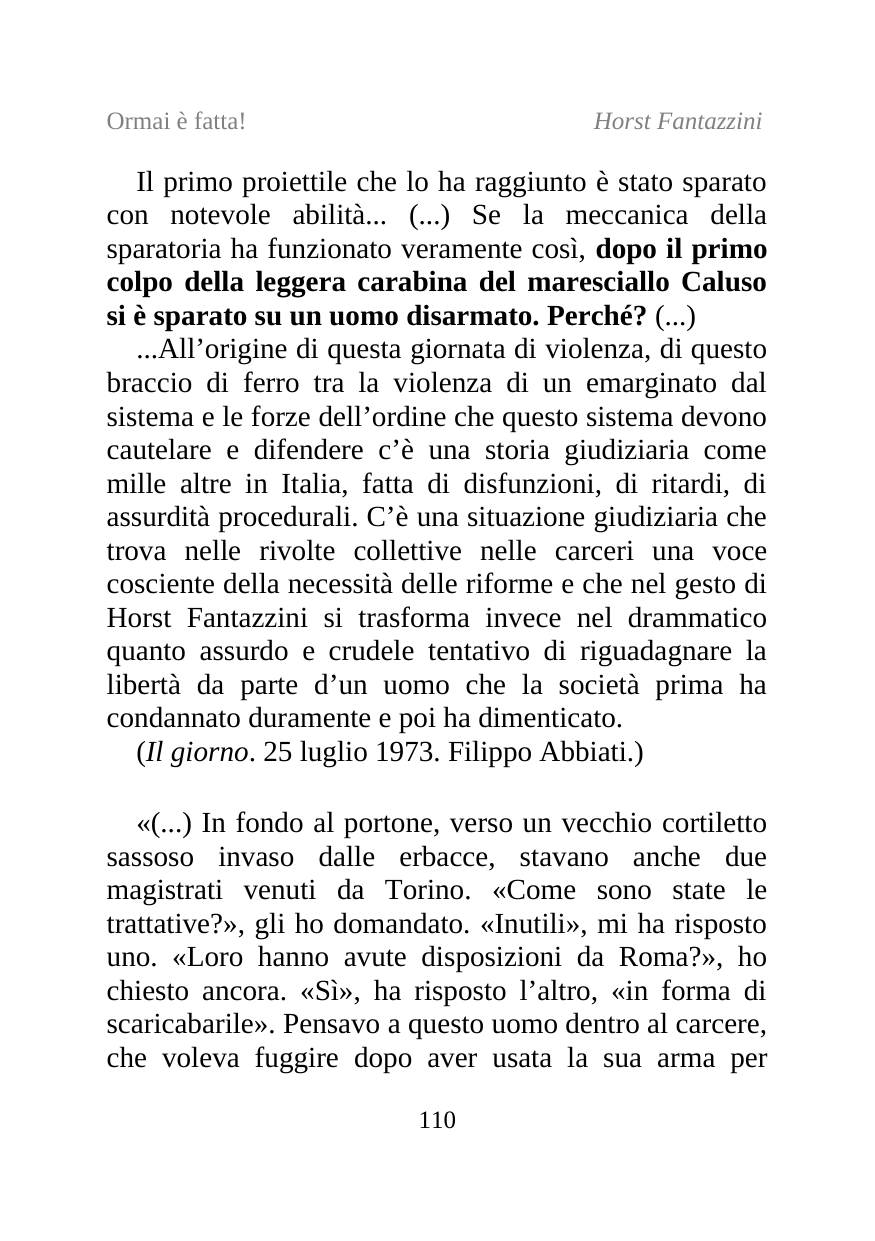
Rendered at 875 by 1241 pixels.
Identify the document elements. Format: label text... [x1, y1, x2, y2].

text (Il giorno. 25 luglio 1973. Filippo Abbiati.) [106, 734, 768, 768]
text ...All’origine di questa giornata di violenza, di questo braccio di ferro tra la violenza di un emarginato dal sistema e le forze dell’ordine che questo sistema devono cautelare e difendere c’è una storia giudiziaria come mille altre in Italia, fatta di disfunzioni, di ritardi, di assurdità procedurali. C’è una situazione giudiziaria che trova nelle rivolte collettive nelle carceri una voce cosciente della necessità delle riforme e che nel gesto di Horst Fantazzini si trasforma invece nel drammatico quanto assurdo e crudele tentativo di riguadagnare la libertà da parte d’un uomo che la società prima ha condannato duramente e poi ha dimenticato. [106, 332, 768, 734]
text «(...) In fondo al portone, verso un vecchio cortiletto sassoso invaso dalle erbacce, stavano anche due magistrati venuti da Torino. «Come sono state le trattative?», gli ho domandato. «Inutili», mi ha risposto uno. «Loro hanno avute disposizioni da Roma?», ho chiesto ancora. «Sì», ha risposto l’altro, «in forma di scaricabarile». Pensavo a questo uomo dentro al carcere, che voleva fuggire dopo aver usata la sua arma per [106, 805, 768, 1073]
text Il primo proiettile che lo ha raggiunto è stato sparato con notevole abilità... (...) Se la meccanica della sparatoria ha funzionato veramente così, dopo il primo colpo della leggera carabina del maresciallo Caluso si è sparato su un uomo disarmato. Perché? (...) [106, 164, 768, 332]
